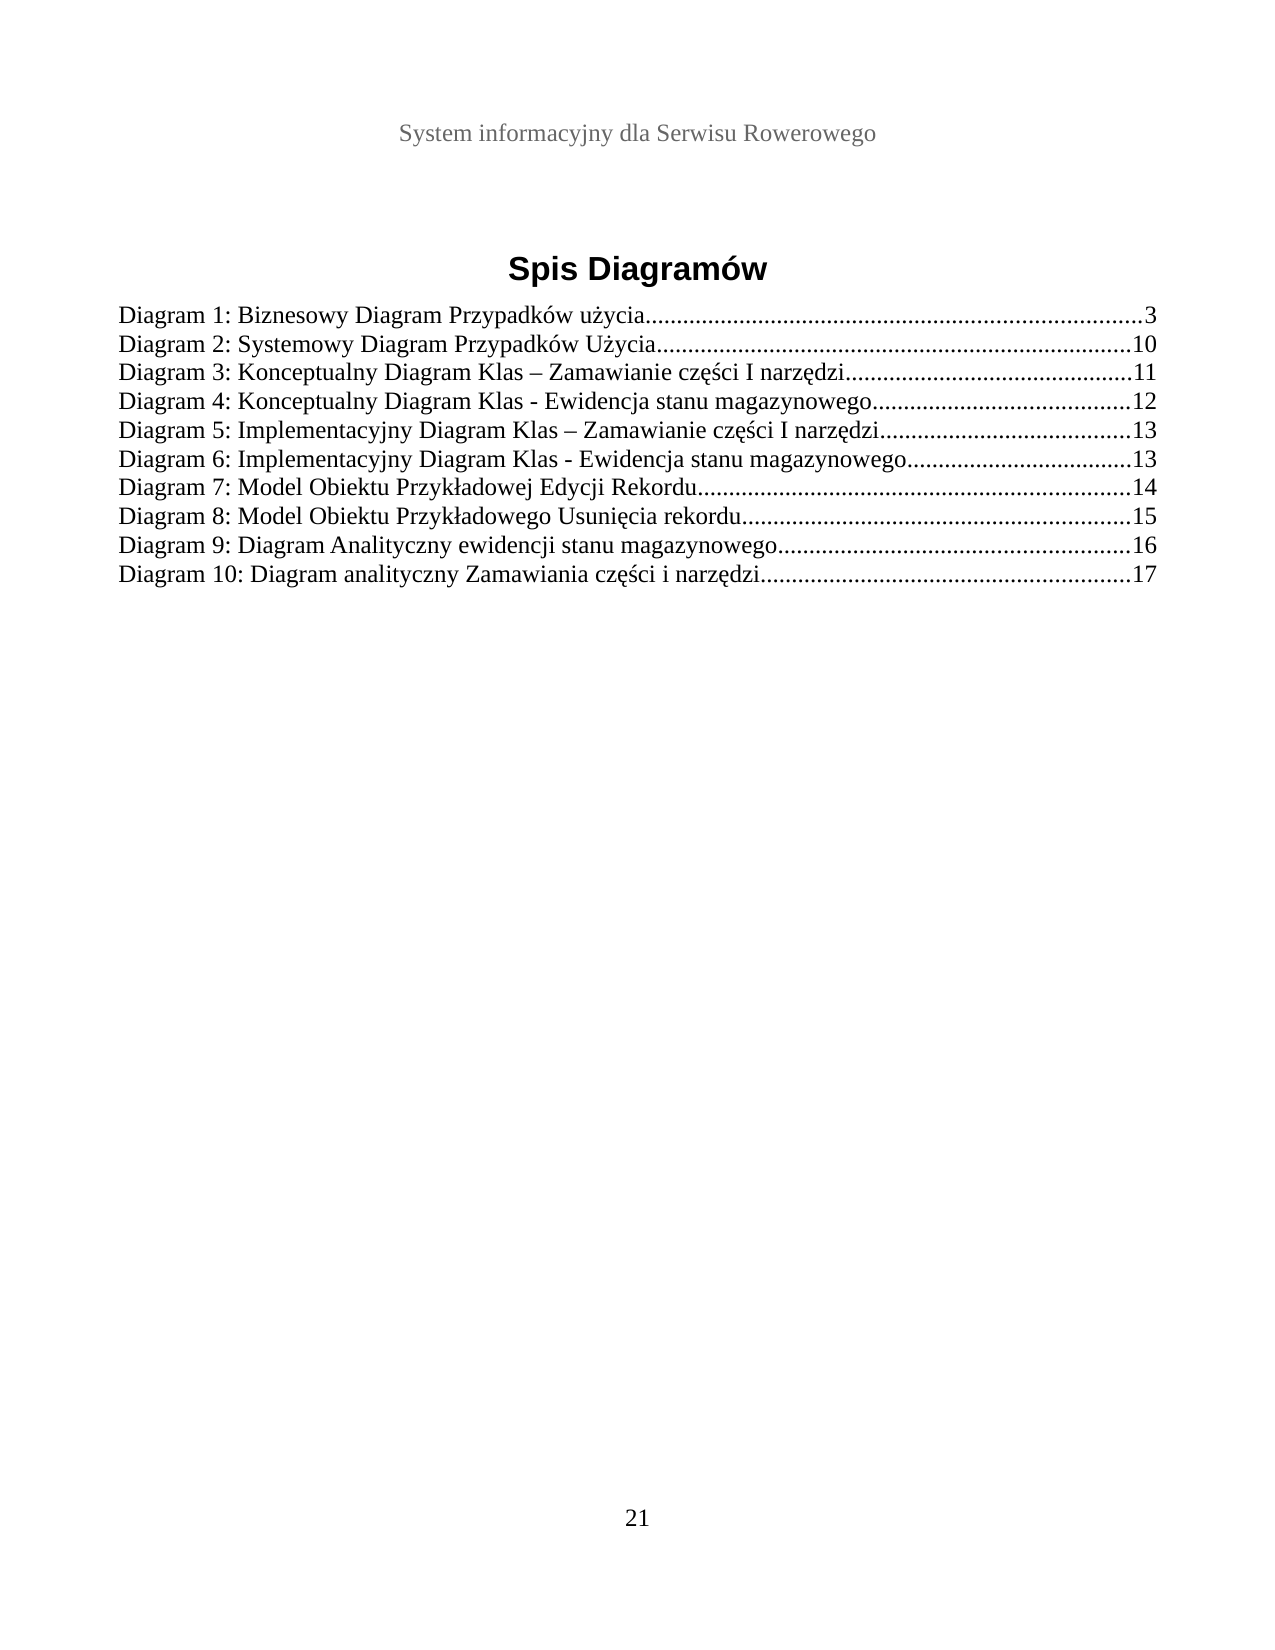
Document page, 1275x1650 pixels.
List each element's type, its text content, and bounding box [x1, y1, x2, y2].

text Diagram 2: Systemowy Diagram Przypadków Użycia 10 [118, 329, 1157, 357]
text Diagram 3: Konceptualny Diagram Klas – Zamawianie części I narzędzi 11 [118, 357, 1157, 386]
text Diagram 5: Implementacyjny Diagram Klas – Zamawianie części I narzędzi 13 [118, 415, 1157, 444]
text Diagram 7: Model Obiektu Przykładowej Edycji Rekordu 14 [118, 472, 1157, 501]
subtitle Spis Diagramów [118, 249, 1157, 287]
text Diagram 10: Diagram analityczny Zamawiania części i narzędzi 17 [118, 559, 1157, 587]
text Diagram 6: Implementacyjny Diagram Klas - Ewidencja stanu magazynowego 13 [118, 444, 1157, 472]
text Diagram 9: Diagram Analityczny ewidencji stanu magazynowego 16 [118, 530, 1157, 559]
text Diagram 1: Biznesowy Diagram Przypadków użycia 3 [118, 300, 1157, 329]
text Diagram 4: Konceptualny Diagram Klas - Ewidencja stanu magazynowego 12 [118, 386, 1157, 415]
text Diagram 8: Model Obiektu Przykładowego Usunięcia rekordu 15 [118, 501, 1157, 530]
